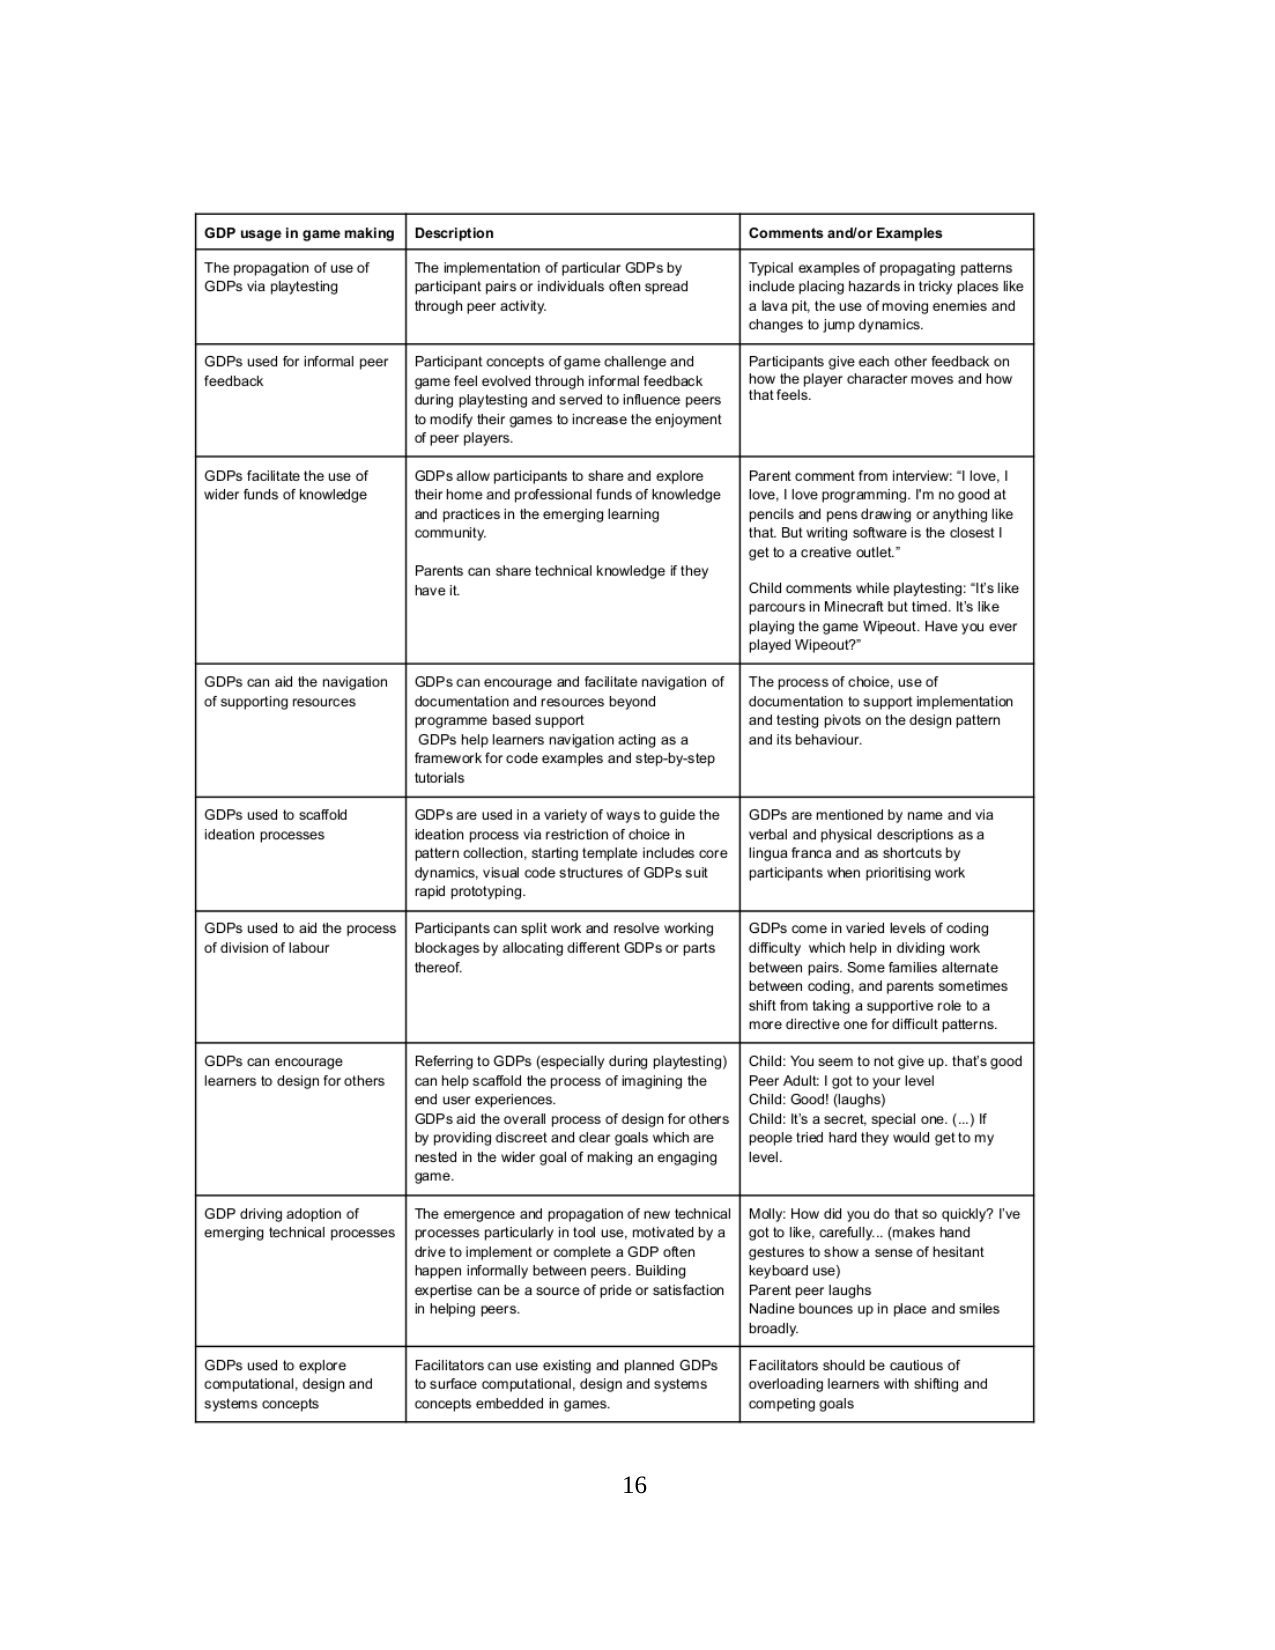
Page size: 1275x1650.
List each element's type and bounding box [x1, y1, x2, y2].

picture [150, 150, 1106, 1441]
